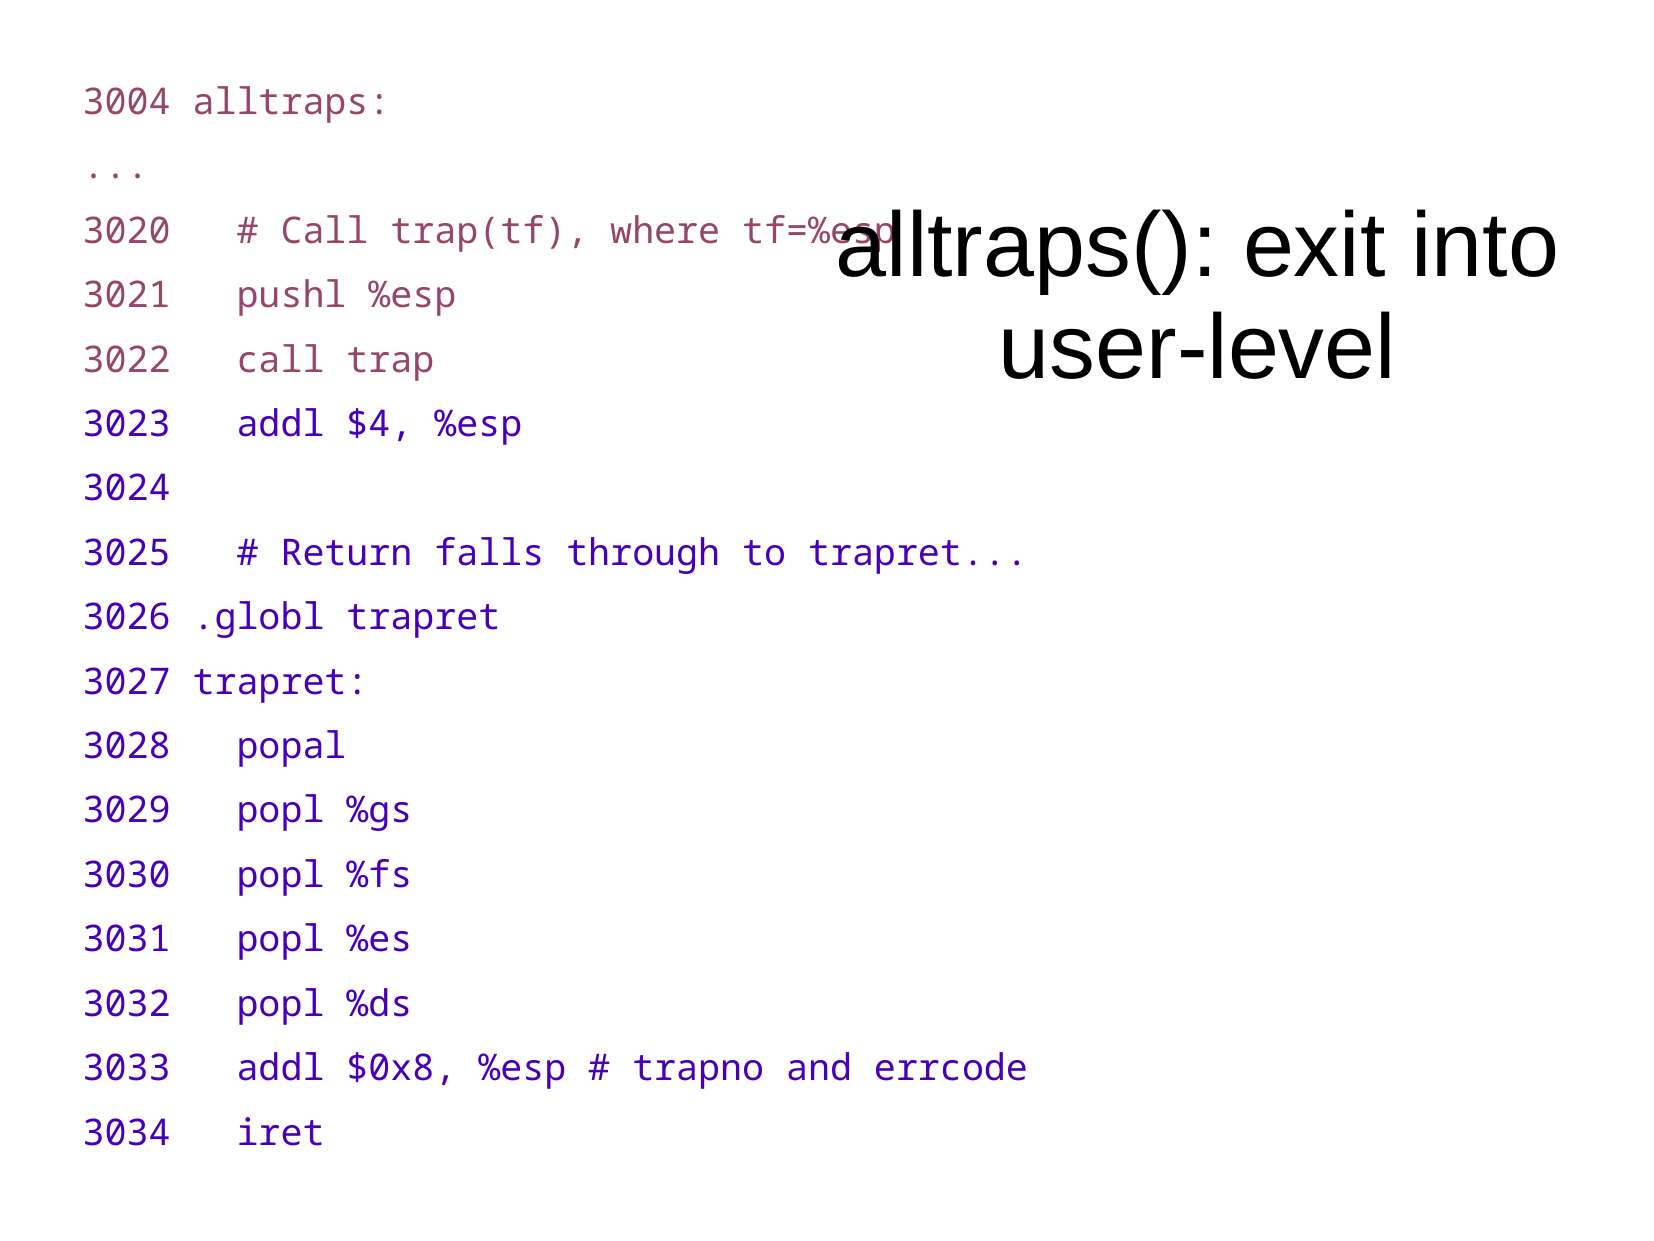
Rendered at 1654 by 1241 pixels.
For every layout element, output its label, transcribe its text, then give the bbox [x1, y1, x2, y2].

title alltraps(): exit into user-level [750, 192, 1646, 400]
list 3004 alltraps: ... 3020 # Call trap(tf), where tf=%esp 3021 pushl %esp 3022 call trap 3023 addl $4, %esp 3024 3025 # Return falls through to trapret... 3026 .globl trapret 3027 trapret: 3028 popal 3029 popl %gs 3030 popl %fs 3031 popl %es 3032 popl %ds 3033 addl $0x8, %esp # trapno and errcode 3034 iret [82, 75, 1571, 1163]
